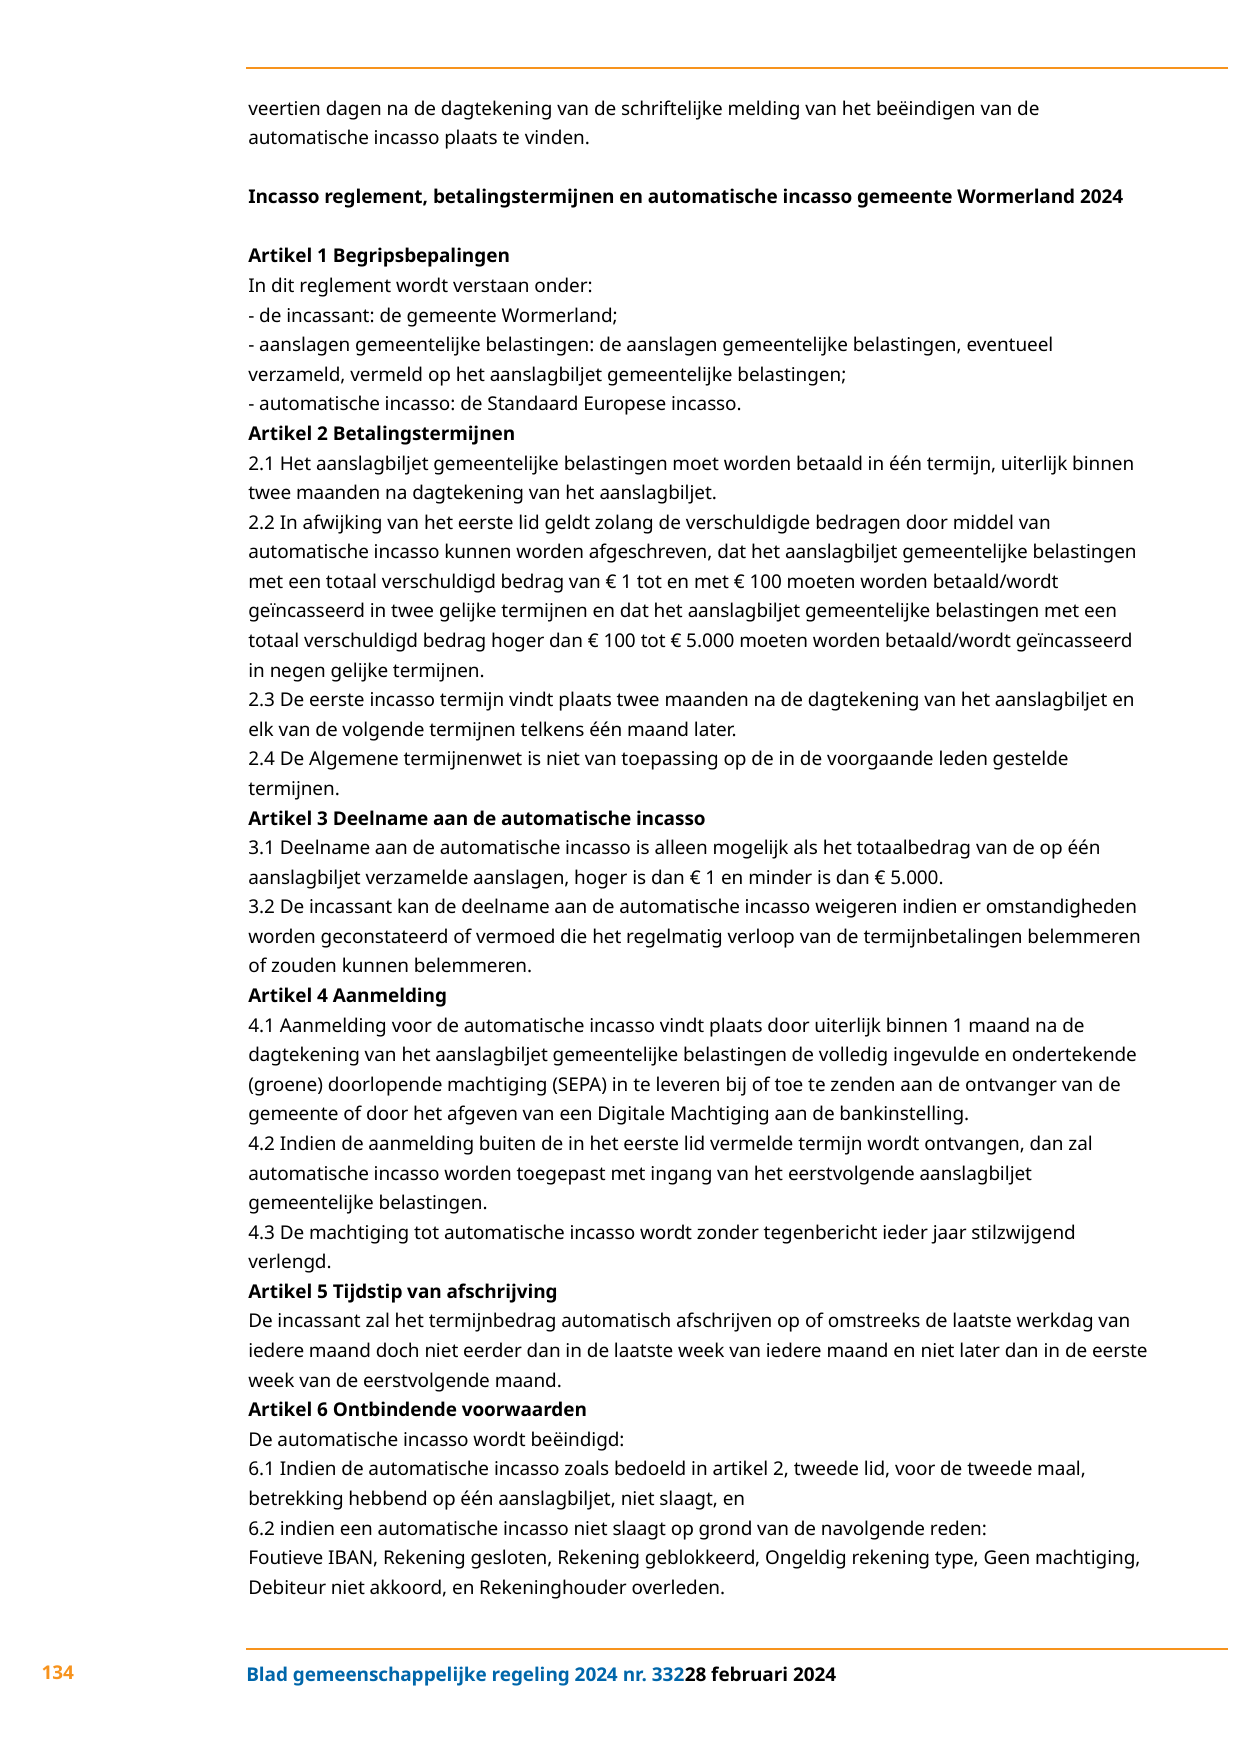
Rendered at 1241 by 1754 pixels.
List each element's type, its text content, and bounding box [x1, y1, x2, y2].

text 3.2 De incassant kan de deelname aan de automatische incasso weigeren indien er omstandigheden worden geconstateerd of vermoed die het regelmatig verloop van de termijnbetalingen belemmeren of zouden kunnen belemmeren. [248, 893, 1152, 978]
text Artikel 3 Deelname aan de automatische incasso [248, 805, 1152, 831]
text Incasso reglement, betalingstermijnen en automatische incasso gemeente Wormerland 2024 [248, 183, 1152, 209]
text 2.4 De Algemene termijnenwet is niet van toepassing op de in de voorgaande leden gestelde termijnen. [248, 746, 1152, 801]
text De incassant zal het termijnbedrag automatisch afschrijven op of omstreeks de laatste werkdag van iedere maand doch niet eerder dan in de laatste week van iedere maand en niet later dan in de eerste week van de eerstvolgende maand. [248, 1308, 1152, 1393]
text 2.1 Het aanslagbiljet gemeentelijke belastingen moet worden betaald in één termijn, uiterlijk binnen twee maanden na dagtekening van het aanslagbiljet. [248, 450, 1152, 505]
text 4.1 Aanmelding voor de automatische incasso vindt plaats door uiterlijk binnen 1 maand na de dagtekening van het aanslagbiljet gemeentelijke belastingen de volledig ingevulde en ondertekende (groene) doorlopende machtiging (SEPA) in te leveren bij of toe te zenden aan de ontvanger van de gemeente of door het afgeven van een Digitale Machtiging aan de bankinstelling. [248, 1012, 1152, 1126]
text - de incassant: de gemeente Wormerland; [248, 302, 1152, 328]
text Artikel 2 Betalingstermijnen [248, 420, 1152, 446]
text 6.2 indien een automatische incasso niet slaagt op grond van de navolgende reden: [248, 1515, 1152, 1541]
text 2.3 De eerste incasso termijn vindt plaats twee maanden na de dagtekening van het aanslagbiljet en elk van de volgende termijnen telkens één maand later. [248, 686, 1152, 742]
text 2.2 In afwijking van het eerste lid geldt zolang de verschuldigde bedragen door middel van automatische incasso kunnen worden afgeschreven, dat het aanslagbiljet gemeentelijke belastingen met een totaal verschuldigd bedrag van € 1 tot en met € 100 moeten worden betaald/wordt geïncasseerd in twee gelijke termijnen en dat het aanslagbiljet gemeentelijke belastingen met een totaal verschuldigd bedrag hoger dan € 100 tot € 5.000 moeten worden betaald/wordt geïncasseerd in negen gelijke termijnen. [248, 509, 1152, 683]
text 6.1 Indien de automatische incasso zoals bedoeld in artikel 2, tweede lid, voor de tweede maal, betrekking hebbend op één aanslagbiljet, niet slaagt, en [248, 1456, 1152, 1511]
text Artikel 5 Tijdstip van afschrijving [248, 1278, 1152, 1304]
text Foutieve IBAN, Rekening gesloten, Rekening geblokkeerd, Ongeldig rekening type, Geen machtiging, Debiteur niet akkoord, en Rekeninghouder overleden. [248, 1544, 1152, 1600]
text Artikel 4 Aanmelding [248, 982, 1152, 1008]
text 3.1 Deelname aan de automatische incasso is alleen mogelijk als het totaalbedrag van de op één aanslagbiljet verzamelde aanslagen, hoger is dan € 1 en minder is dan € 5.000. [248, 834, 1152, 890]
text 4.2 Indien de aanmelding buiten de in het eerste lid vermelde termijn wordt ontvangen, dan zal automatische incasso worden toegepast met ingang van het eerstvolgende aanslagbiljet gemeentelijke belastingen. [248, 1130, 1152, 1215]
text De automatische incasso wordt beëindigd: [248, 1426, 1152, 1452]
text - automatische incasso: de Standaard Europese incasso. [248, 391, 1152, 416]
text In dit reglement wordt verstaan onder: [248, 272, 1152, 298]
text Artikel 6 Ontbindende voorwaarden [248, 1396, 1152, 1422]
text - aanslagen gemeentelijke belastingen: de aanslagen gemeentelijke belastingen, eventueel verzameld, vermeld op het aanslagbiljet gemeentelijke belastingen; [248, 331, 1152, 387]
text Artikel 1 Begripsbepalingen [248, 243, 1152, 268]
text 4.3 De machtiging tot automatische incasso wordt zonder tegenbericht ieder jaar stilzwijgend verlengd. [248, 1219, 1152, 1274]
picture [41, 47, 231, 172]
text veertien dagen na de dagtekening van de schriftelijke melding van het beëindigen van de automatische incasso plaats te vinden. [248, 95, 1152, 150]
